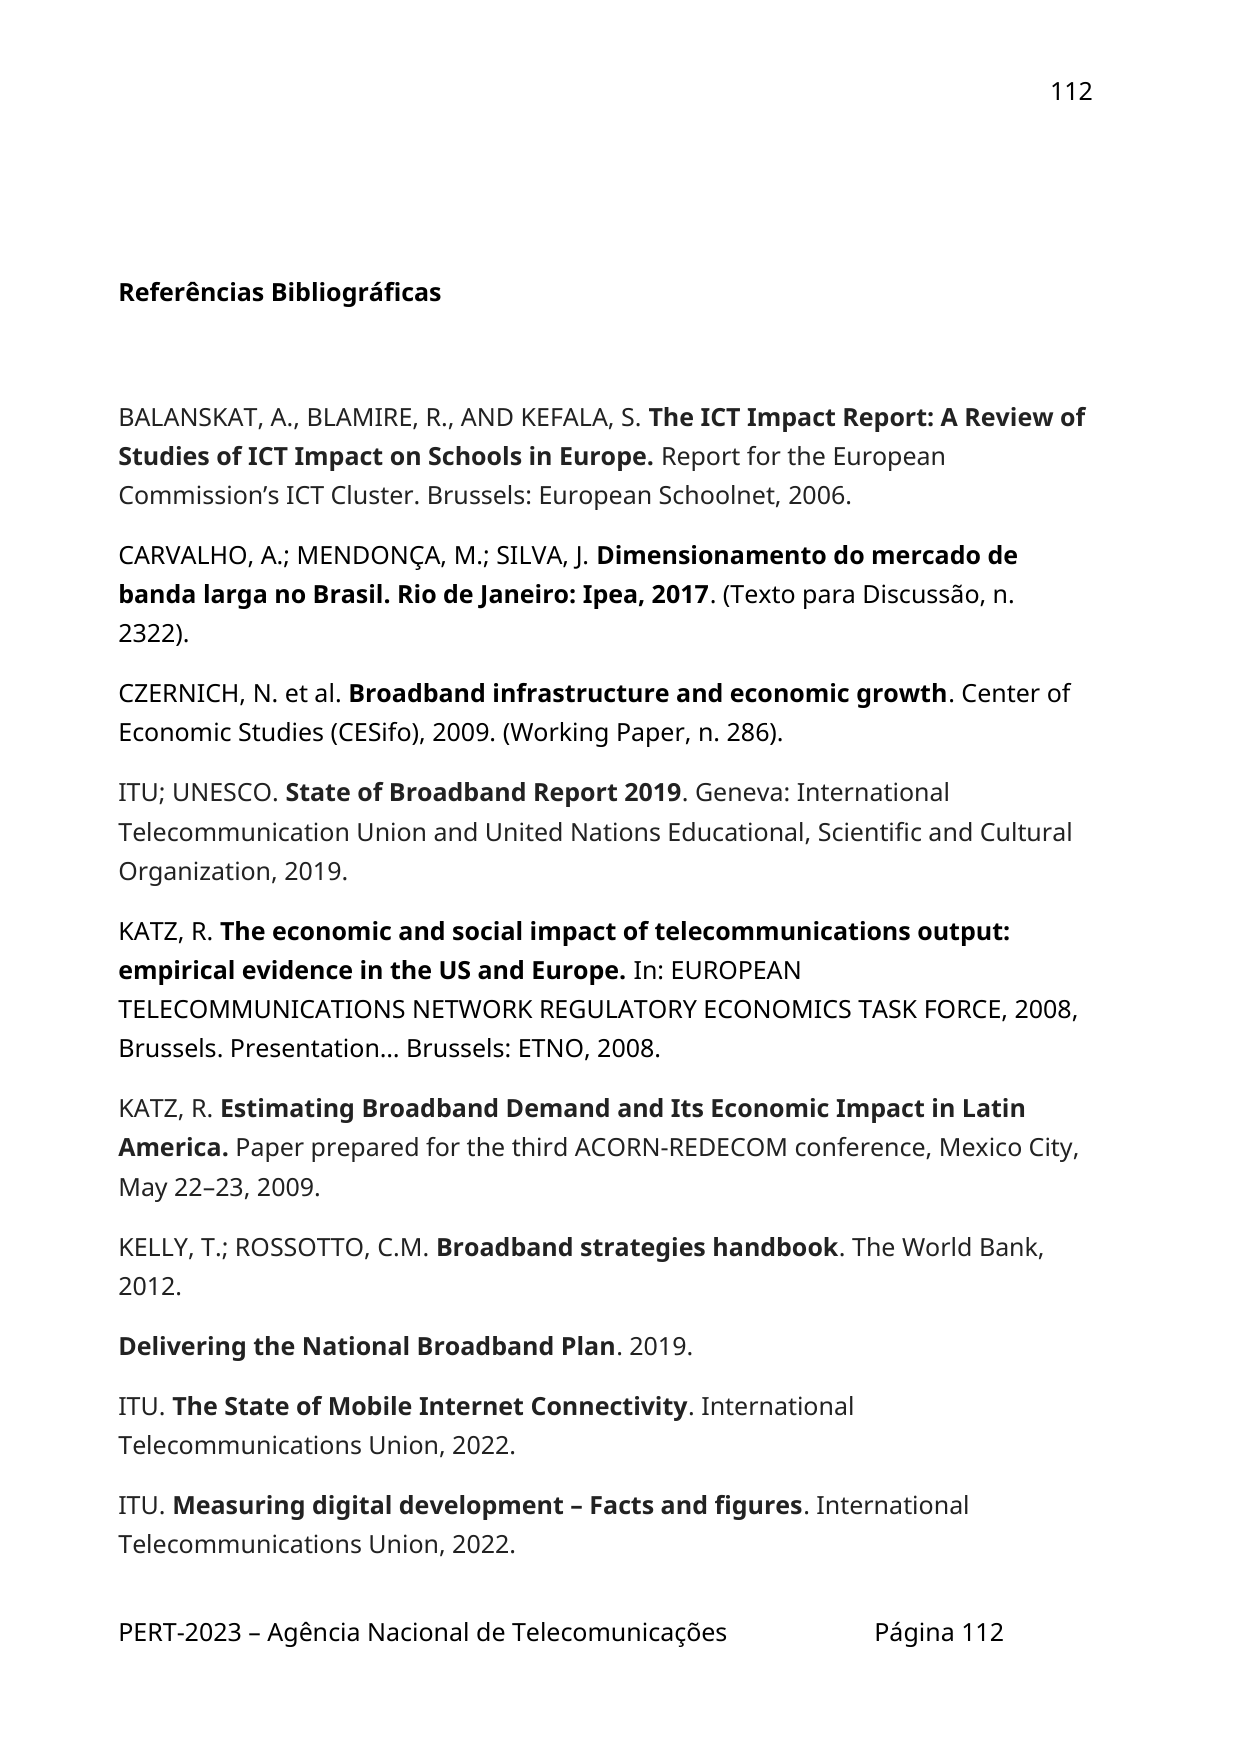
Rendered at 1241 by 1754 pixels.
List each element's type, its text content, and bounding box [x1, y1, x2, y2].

text ITU. Measuring digital development – Facts and figures. International Telecommunications Union, 2022. [118, 1487, 1093, 1561]
text ITU. The State of Mobile Internet Connectivity. International Telecommunications Union, 2022. [118, 1388, 1093, 1462]
text KATZ, R. The economic and social impact of telecommunications output: empirical evidence in the US and Europe. In: EUROPEAN TELECOMMUNICATIONS NETWORK REGULATORY ECONOMICS TASK FORCE, 2008, Brussels. Presentation… Brussels: ETNO, 2008. [118, 913, 1093, 1065]
subtitle Referências Bibliográficas [118, 275, 1093, 309]
text KATZ, R. Estimating Broadband Demand and Its Economic Impact in Latin America. Paper prepared for the third ACORN-REDECOM conference, Mexico City, May 22–23, 2009. [118, 1091, 1093, 1203]
text Delivering the National Broadband Plan. 2019. [118, 1328, 1093, 1362]
text BALANSKAT, A., BLAMIRE, R., AND KEFALA, S. The ICT Impact Report: A Review of Studies of ICT Impact on Schools in Europe. Report for the European Commission’s ICT Cluster. Brussels: European Schoolnet, 2006. [118, 399, 1093, 512]
text ITU; UNESCO. State of Broadband Report 2019. Geneva: International Telecommunication Union and United Nations Educational, Scientific and Cultural Organization, 2019. [118, 775, 1093, 887]
text CARVALHO, A.; MENDONÇA, M.; SILVA, J. Dimensionamento do mercado de banda larga no Brasil. Rio de Janeiro: Ipea, 2017. (Texto para Discussão, n. 2322). [118, 537, 1093, 650]
text CZERNICH, N. et al. Broadband infrastructure and economic growth. Center of Economic Studies (CESifo), 2009. (Working Paper, n. 286). [118, 676, 1093, 749]
text KELLY, T.; ROSSOTTO, C.M. Broadband strategies handbook. The World Bank, 2012. [118, 1229, 1093, 1302]
